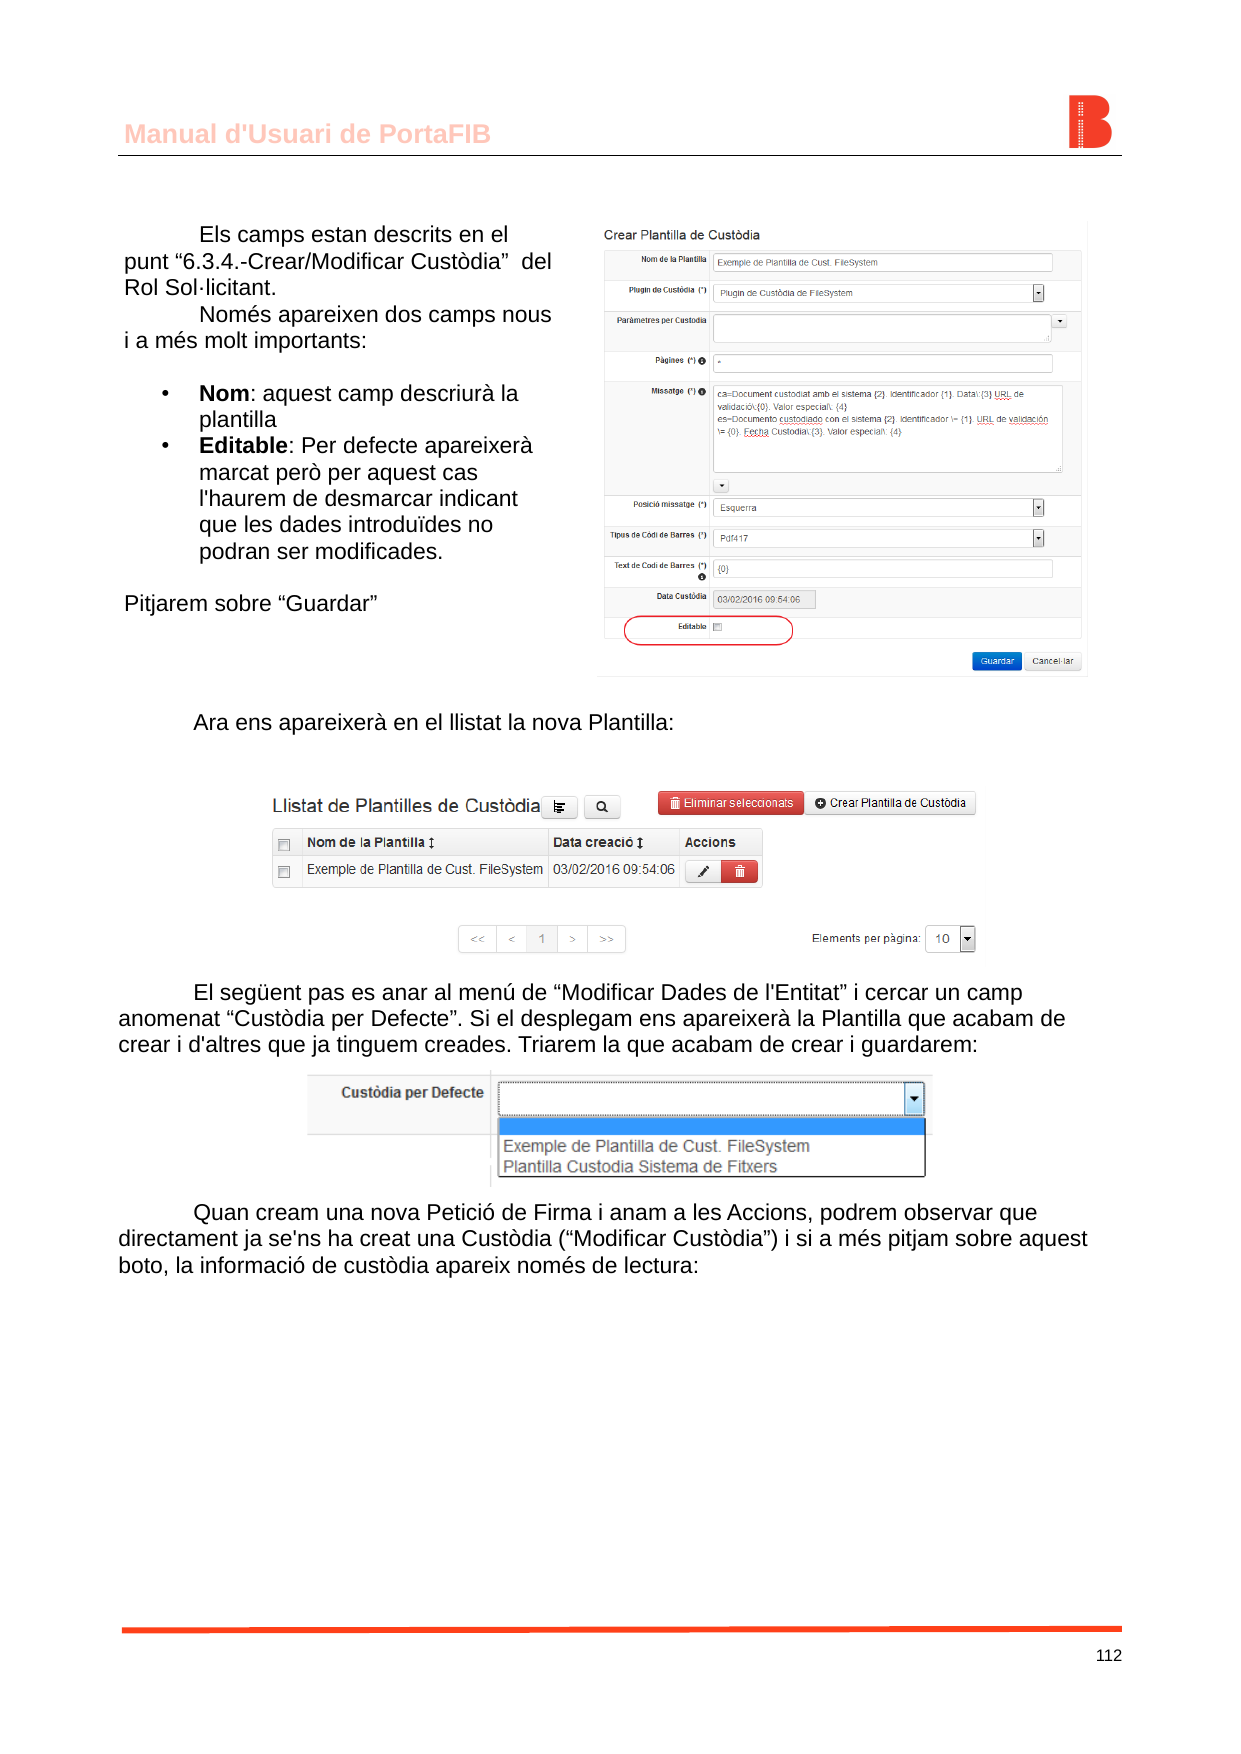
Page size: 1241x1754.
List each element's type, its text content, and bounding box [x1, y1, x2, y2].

text Ara ens apareixerà en el llistat la nova Plantilla: [118, 709, 1122, 735]
text El següent pas es anar al menú de “Modificar Dades de l'Entitat” i cercar un camp anomenat “Custòdia per Defecte”. Si el desplegam ens apareixerà la Plantilla que acabam de crear i d'altres que ja tinguem creades. Triarem la que acabam de crear i guardarem: [118, 979, 1122, 1058]
table_header Els camps estan descrits en el punt “6.3.4.-Crear/Modificar Custòdia” del Rol Sol·licitant. Només apareixen dos camps nous i a més molt importants: Nom: aquest camp descriurà la plantilla Editable: Per defecte apareixerà marcat però per aquest cas l'haurem de desmarcar indicant que les dades introduïdes no podran ser modificades. Pitjarem sobre “Guardar” [118, 216, 562, 709]
text Quan cream una nova Petició de Firma i anam a les Accions, podrem observar que directament ja se'ns ha creat una Custòdia (“Modificar Custòdia”) i si a més pitjam sobre aquest boto, la informació de custòdia apareix només de lectura: [118, 1199, 1122, 1278]
picture [255, 786, 986, 967]
picture [307, 1070, 933, 1187]
picture [1063, 94, 1117, 150]
table_header [563, 216, 1122, 709]
picture [597, 221, 1088, 677]
